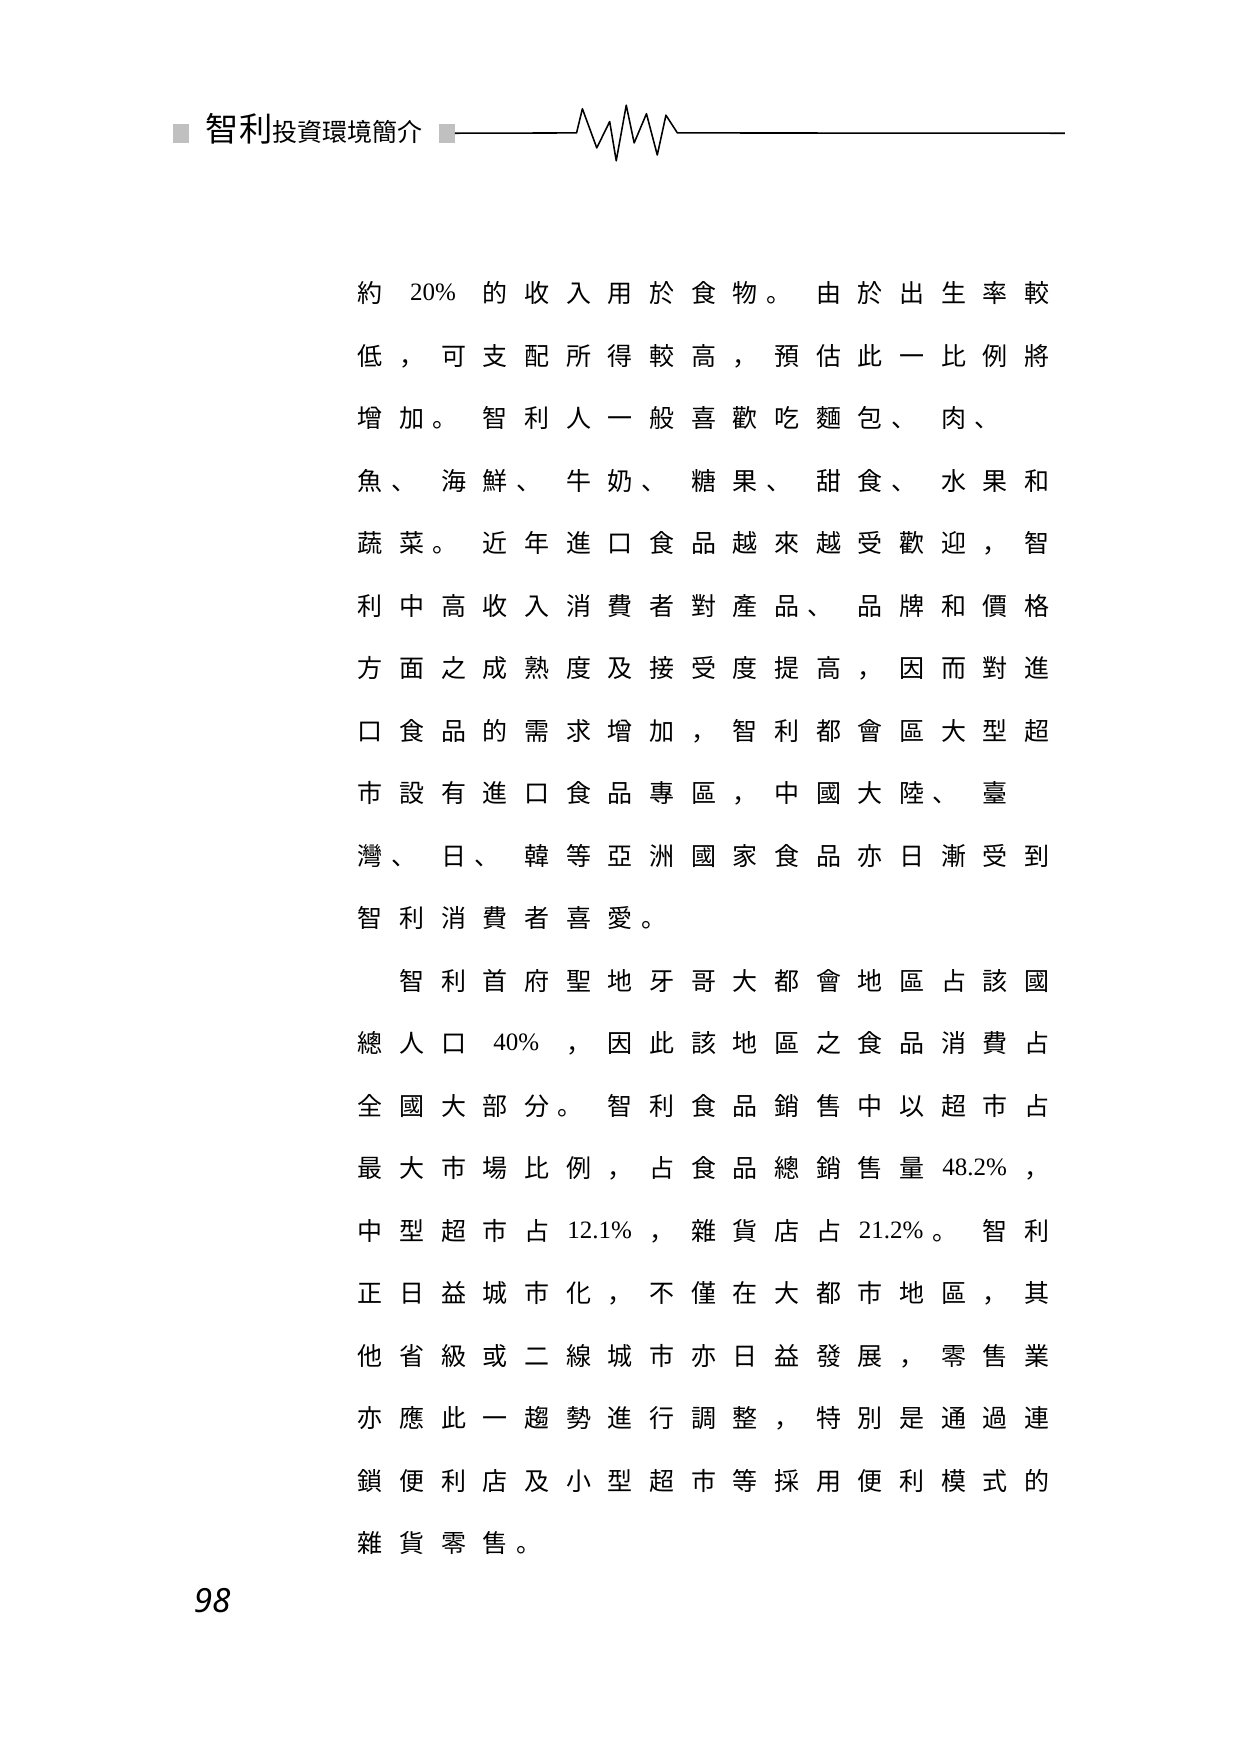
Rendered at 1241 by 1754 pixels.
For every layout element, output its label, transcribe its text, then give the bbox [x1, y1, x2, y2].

text 智利首府聖地牙哥大都會地區占該國總人口40%，因此該地區之食品消費占全國大部分。智利食品銷售中以超市占最大市場比例，占食品總銷售量48.2%，中型超市占12.1%，雜貨店占21.2%。智利正日益城市化，不僅在大都市地區，其他省級或二線城市亦日益發展，零售業亦應此一趨勢進行調整，特別是通過連鎖便利店及小型超市等採用便利模式的雜貨零售。 [330, 938, 1058, 1563]
text 約20%的收入用於食物。由於出生率較低，可支配所得較高，預估此一比例將增加。智利人一般喜歡吃麵包、肉、魚、海鮮、牛奶、糖果、甜食、水果和蔬菜。近年進口食品越來越受歡迎，智利中高收入消費者對產品、品牌和價格方面之成熟度及接受度提高，因而對進口食品的需求增加，智利都會區大型超市設有進口食品專區，中國大陸、臺灣、日、韓等亞洲國家食品亦日漸受到智利消費者喜愛。 [330, 250, 1058, 938]
